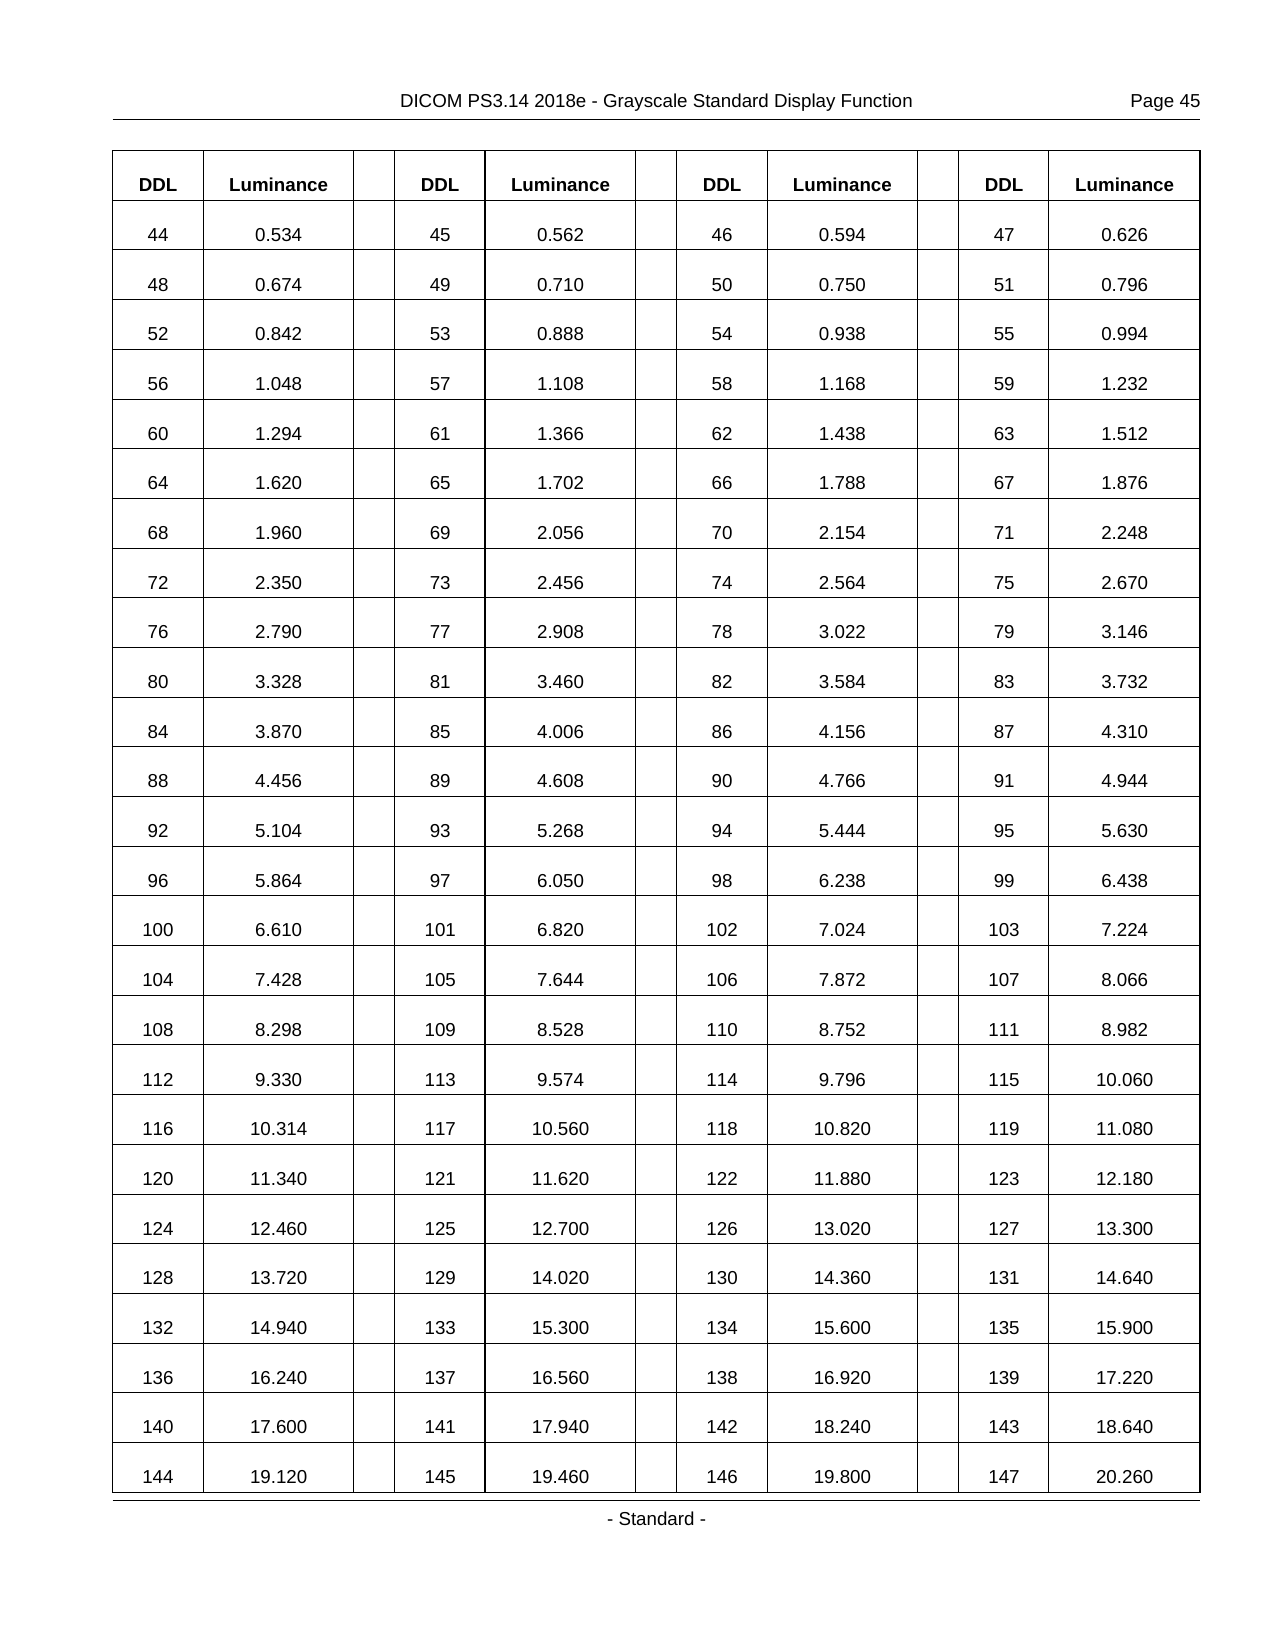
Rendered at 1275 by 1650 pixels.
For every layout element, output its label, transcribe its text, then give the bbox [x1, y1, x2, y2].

table_cell 9.796 [768, 1045, 917, 1094]
table_cell 107 [959, 946, 1048, 995]
table_cell 0.938 [768, 300, 917, 349]
table_header [636, 151, 676, 200]
table_cell 135 [959, 1294, 1048, 1342]
table_cell 50 [677, 250, 767, 299]
table_cell 1.620 [204, 449, 353, 498]
table_cell [354, 847, 394, 895]
table_cell 0.534 [204, 201, 353, 249]
table_cell 5.268 [486, 797, 635, 846]
table_cell 0.994 [1049, 300, 1199, 349]
table_cell 72 [113, 549, 203, 597]
table_cell [918, 300, 958, 349]
table_cell [636, 1344, 676, 1392]
table_cell 117 [395, 1095, 484, 1144]
table_cell 1.960 [204, 499, 353, 547]
table_cell 96 [113, 847, 203, 895]
table_cell [918, 797, 958, 846]
table_cell [354, 350, 394, 398]
table_cell [918, 400, 958, 448]
table_cell [354, 598, 394, 647]
table_cell [354, 896, 394, 945]
table_cell 62 [677, 400, 767, 448]
table_cell 20.260 [1049, 1443, 1199, 1492]
table_cell 137 [395, 1344, 484, 1392]
table_cell 11.340 [204, 1145, 353, 1193]
table_cell 7.428 [204, 946, 353, 995]
table_cell 57 [395, 350, 484, 398]
table_cell [918, 201, 958, 249]
table_cell 129 [395, 1244, 484, 1293]
table_cell 7.024 [768, 896, 917, 945]
table_cell 10.820 [768, 1095, 917, 1144]
table_cell 3.584 [768, 648, 917, 697]
table_cell [636, 797, 676, 846]
table_cell 122 [677, 1145, 767, 1193]
table_cell [918, 350, 958, 398]
table_cell [636, 996, 676, 1044]
table_cell 1.366 [486, 400, 635, 448]
table_cell 9.574 [486, 1045, 635, 1094]
table_cell 104 [113, 946, 203, 995]
table_cell [636, 698, 676, 746]
table_cell 9.330 [204, 1045, 353, 1094]
table_cell [354, 1145, 394, 1193]
table_cell [354, 400, 394, 448]
table_cell [918, 946, 958, 995]
table_cell [636, 1443, 676, 1492]
table_cell 73 [395, 549, 484, 597]
table_cell 103 [959, 896, 1048, 945]
table_cell 6.050 [486, 847, 635, 895]
table_cell 126 [677, 1195, 767, 1243]
table_cell 2.248 [1049, 499, 1199, 547]
table_cell 132 [113, 1294, 203, 1342]
table_cell 123 [959, 1145, 1048, 1193]
table_cell 5.864 [204, 847, 353, 895]
table_cell 125 [395, 1195, 484, 1243]
table_cell [918, 1294, 958, 1342]
table_header DDL [959, 151, 1048, 200]
table_cell 60 [113, 400, 203, 448]
table_cell 45 [395, 201, 484, 249]
table_cell 102 [677, 896, 767, 945]
table_cell [636, 400, 676, 448]
table_cell 0.710 [486, 250, 635, 299]
table_cell 76 [113, 598, 203, 647]
table_cell 8.982 [1049, 996, 1199, 1044]
table_cell [918, 499, 958, 547]
table_cell [918, 250, 958, 299]
table_header DDL [395, 151, 484, 200]
table_cell 11.880 [768, 1145, 917, 1193]
table_cell 79 [959, 598, 1048, 647]
table_cell 56 [113, 350, 203, 398]
table_cell 75 [959, 549, 1048, 597]
table_cell [354, 747, 394, 796]
table_cell 2.350 [204, 549, 353, 597]
table_cell 6.820 [486, 896, 635, 945]
table_cell 144 [113, 1443, 203, 1492]
table_cell 119 [959, 1095, 1048, 1144]
table_cell [918, 1344, 958, 1392]
table_cell 11.620 [486, 1145, 635, 1193]
table_cell [354, 300, 394, 349]
table_cell [354, 648, 394, 697]
table_cell [636, 1393, 676, 1442]
table_cell 8.298 [204, 996, 353, 1044]
table_cell [636, 1095, 676, 1144]
table_cell [918, 648, 958, 697]
table_cell 48 [113, 250, 203, 299]
table_cell 46 [677, 201, 767, 249]
table_cell 1.512 [1049, 400, 1199, 448]
table_cell 141 [395, 1393, 484, 1442]
table_cell 83 [959, 648, 1048, 697]
table_cell [918, 847, 958, 895]
table_cell 108 [113, 996, 203, 1044]
table_cell 2.790 [204, 598, 353, 647]
table_cell 74 [677, 549, 767, 597]
table_cell 7.872 [768, 946, 917, 995]
table_cell 95 [959, 797, 1048, 846]
table_cell 17.600 [204, 1393, 353, 1442]
table_cell 4.456 [204, 747, 353, 796]
table_cell 2.670 [1049, 549, 1199, 597]
table_cell 91 [959, 747, 1048, 796]
table_cell 5.104 [204, 797, 353, 846]
table_cell 3.732 [1049, 648, 1199, 697]
table_cell [918, 747, 958, 796]
table_cell [354, 1244, 394, 1293]
table_cell 94 [677, 797, 767, 846]
table_cell [918, 896, 958, 945]
table_cell 58 [677, 350, 767, 398]
table_cell 69 [395, 499, 484, 547]
table_cell 12.180 [1049, 1145, 1199, 1193]
table_cell 98 [677, 847, 767, 895]
table_cell [636, 1244, 676, 1293]
table_cell 3.460 [486, 648, 635, 697]
table_cell 77 [395, 598, 484, 647]
table_cell [918, 1244, 958, 1293]
table_cell 109 [395, 996, 484, 1044]
table_cell 131 [959, 1244, 1048, 1293]
table_cell 11.080 [1049, 1095, 1199, 1144]
table_cell 145 [395, 1443, 484, 1492]
table_cell [918, 1045, 958, 1094]
table_cell 3.870 [204, 698, 353, 746]
table_cell [918, 1095, 958, 1144]
table_cell 0.626 [1049, 201, 1199, 249]
table_cell 90 [677, 747, 767, 796]
table_cell [636, 1294, 676, 1342]
table_cell 0.796 [1049, 250, 1199, 299]
table_cell [918, 698, 958, 746]
table_cell 139 [959, 1344, 1048, 1392]
table_cell 124 [113, 1195, 203, 1243]
table_cell 67 [959, 449, 1048, 498]
table_cell 4.608 [486, 747, 635, 796]
table_cell 93 [395, 797, 484, 846]
table_cell 1.232 [1049, 350, 1199, 398]
table_cell 89 [395, 747, 484, 796]
table_cell 120 [113, 1145, 203, 1193]
table_cell 3.328 [204, 648, 353, 697]
table_cell [636, 847, 676, 895]
table_cell 1.438 [768, 400, 917, 448]
table_cell 1.876 [1049, 449, 1199, 498]
table_cell 7.644 [486, 946, 635, 995]
table_cell 133 [395, 1294, 484, 1342]
table_cell 8.528 [486, 996, 635, 1044]
table_cell 49 [395, 250, 484, 299]
table_cell 16.240 [204, 1344, 353, 1392]
table_cell 114 [677, 1045, 767, 1094]
table_cell 111 [959, 996, 1048, 1044]
table_cell 13.720 [204, 1244, 353, 1293]
table_cell 0.674 [204, 250, 353, 299]
table_cell 5.630 [1049, 797, 1199, 846]
table_cell [636, 598, 676, 647]
table_cell 4.156 [768, 698, 917, 746]
table_header [354, 151, 394, 200]
table_cell 8.752 [768, 996, 917, 1044]
table_cell 116 [113, 1095, 203, 1144]
table_cell [918, 449, 958, 498]
table_cell 7.224 [1049, 896, 1199, 945]
table_cell [918, 1145, 958, 1193]
table_cell 13.020 [768, 1195, 917, 1243]
table_cell 51 [959, 250, 1048, 299]
table_cell 127 [959, 1195, 1048, 1243]
table_cell 8.066 [1049, 946, 1199, 995]
table_cell [354, 1443, 394, 1492]
table_cell [636, 549, 676, 597]
table_cell 63 [959, 400, 1048, 448]
table_cell 10.060 [1049, 1045, 1199, 1094]
table_header DDL [113, 151, 203, 200]
table_cell 61 [395, 400, 484, 448]
table_cell 5.444 [768, 797, 917, 846]
table_cell 54 [677, 300, 767, 349]
table_cell 121 [395, 1145, 484, 1193]
table_cell 2.154 [768, 499, 917, 547]
table_cell 136 [113, 1344, 203, 1392]
table_header DDL [677, 151, 767, 200]
table_cell 0.842 [204, 300, 353, 349]
table_cell 14.360 [768, 1244, 917, 1293]
table_cell 14.640 [1049, 1244, 1199, 1293]
table_cell [918, 1195, 958, 1243]
table_cell 1.788 [768, 449, 917, 498]
table_cell 115 [959, 1045, 1048, 1094]
table_cell 0.562 [486, 201, 635, 249]
table_cell 97 [395, 847, 484, 895]
table_header Luminance [1049, 151, 1199, 200]
table_cell [636, 1145, 676, 1193]
table_cell [918, 549, 958, 597]
table_cell 18.640 [1049, 1393, 1199, 1442]
table_cell [354, 1393, 394, 1442]
table_cell 100 [113, 896, 203, 945]
table_cell 92 [113, 797, 203, 846]
table_cell 16.560 [486, 1344, 635, 1392]
table_cell 64 [113, 449, 203, 498]
table_cell 17.940 [486, 1393, 635, 1442]
table_cell [636, 648, 676, 697]
table_cell 10.314 [204, 1095, 353, 1144]
table_cell 68 [113, 499, 203, 547]
table_cell 82 [677, 648, 767, 697]
table_cell 2.056 [486, 499, 635, 547]
table_cell [354, 499, 394, 547]
table_cell [636, 946, 676, 995]
table_cell 112 [113, 1045, 203, 1094]
table_cell [354, 201, 394, 249]
table_cell 55 [959, 300, 1048, 349]
table_cell [354, 1195, 394, 1243]
table_header Luminance [768, 151, 917, 200]
table_cell 1.168 [768, 350, 917, 398]
table_cell [354, 250, 394, 299]
table_cell 15.900 [1049, 1294, 1199, 1342]
table_cell [636, 300, 676, 349]
table_cell 6.238 [768, 847, 917, 895]
table_cell 66 [677, 449, 767, 498]
table_cell 2.456 [486, 549, 635, 597]
table_cell 13.300 [1049, 1195, 1199, 1243]
table_cell 71 [959, 499, 1048, 547]
table_cell [354, 1344, 394, 1392]
table_cell [918, 598, 958, 647]
table_cell 15.300 [486, 1294, 635, 1342]
table_cell 128 [113, 1244, 203, 1293]
table_cell 16.920 [768, 1344, 917, 1392]
table_cell 14.020 [486, 1244, 635, 1293]
table_cell [354, 797, 394, 846]
table_header Luminance [204, 151, 353, 200]
table_cell 78 [677, 598, 767, 647]
table_cell [636, 250, 676, 299]
table_cell 106 [677, 946, 767, 995]
table_cell 0.888 [486, 300, 635, 349]
table_cell [354, 549, 394, 597]
table_cell [354, 946, 394, 995]
table_cell 87 [959, 698, 1048, 746]
table_cell 1.702 [486, 449, 635, 498]
table_cell 142 [677, 1393, 767, 1442]
table_cell 3.022 [768, 598, 917, 647]
table_cell [354, 1045, 394, 1094]
table_cell 140 [113, 1393, 203, 1442]
table_cell [918, 1393, 958, 1442]
table_cell 6.438 [1049, 847, 1199, 895]
table_cell 47 [959, 201, 1048, 249]
table_cell 110 [677, 996, 767, 1044]
table_cell [636, 499, 676, 547]
table_cell [636, 896, 676, 945]
table_cell [636, 350, 676, 398]
table_cell 70 [677, 499, 767, 547]
table_cell [354, 1294, 394, 1342]
table_cell 88 [113, 747, 203, 796]
table_cell [918, 996, 958, 1044]
table_cell [354, 1095, 394, 1144]
table_cell 17.220 [1049, 1344, 1199, 1392]
table_cell 84 [113, 698, 203, 746]
table_cell 146 [677, 1443, 767, 1492]
table_cell 99 [959, 847, 1048, 895]
table_cell 138 [677, 1344, 767, 1392]
table_cell 0.750 [768, 250, 917, 299]
table_cell 2.564 [768, 549, 917, 597]
table_cell 147 [959, 1443, 1048, 1492]
table_cell 85 [395, 698, 484, 746]
table_cell 19.800 [768, 1443, 917, 1492]
table_cell 12.460 [204, 1195, 353, 1243]
table_cell 19.120 [204, 1443, 353, 1492]
table_cell 2.908 [486, 598, 635, 647]
table_cell 65 [395, 449, 484, 498]
table_cell [636, 449, 676, 498]
table_cell 80 [113, 648, 203, 697]
table_cell 101 [395, 896, 484, 945]
table_cell 52 [113, 300, 203, 349]
table_cell [354, 698, 394, 746]
table_cell 4.006 [486, 698, 635, 746]
table_cell 86 [677, 698, 767, 746]
table_header Luminance [486, 151, 635, 200]
table_cell 134 [677, 1294, 767, 1342]
table_header [918, 151, 958, 200]
table_cell 12.700 [486, 1195, 635, 1243]
table_cell [636, 1195, 676, 1243]
table_cell [636, 1045, 676, 1094]
table_cell 44 [113, 201, 203, 249]
table_cell [354, 449, 394, 498]
table_cell 4.944 [1049, 747, 1199, 796]
table_cell 118 [677, 1095, 767, 1144]
table_cell 10.560 [486, 1095, 635, 1144]
table_cell [918, 1443, 958, 1492]
table_cell 1.108 [486, 350, 635, 398]
table_cell 18.240 [768, 1393, 917, 1442]
table_cell 14.940 [204, 1294, 353, 1342]
table_cell 6.610 [204, 896, 353, 945]
table_cell 19.460 [486, 1443, 635, 1492]
table_cell 15.600 [768, 1294, 917, 1342]
table_cell 59 [959, 350, 1048, 398]
table_cell 4.310 [1049, 698, 1199, 746]
table_cell [354, 996, 394, 1044]
table_cell 1.048 [204, 350, 353, 398]
table_cell 81 [395, 648, 484, 697]
table_cell 0.594 [768, 201, 917, 249]
table_cell 113 [395, 1045, 484, 1094]
table_cell 3.146 [1049, 598, 1199, 647]
table_cell 105 [395, 946, 484, 995]
table_cell [636, 747, 676, 796]
table_cell 130 [677, 1244, 767, 1293]
table_cell 53 [395, 300, 484, 349]
table_cell 1.294 [204, 400, 353, 448]
table_cell [636, 201, 676, 249]
table_cell 143 [959, 1393, 1048, 1442]
table_cell 4.766 [768, 747, 917, 796]
